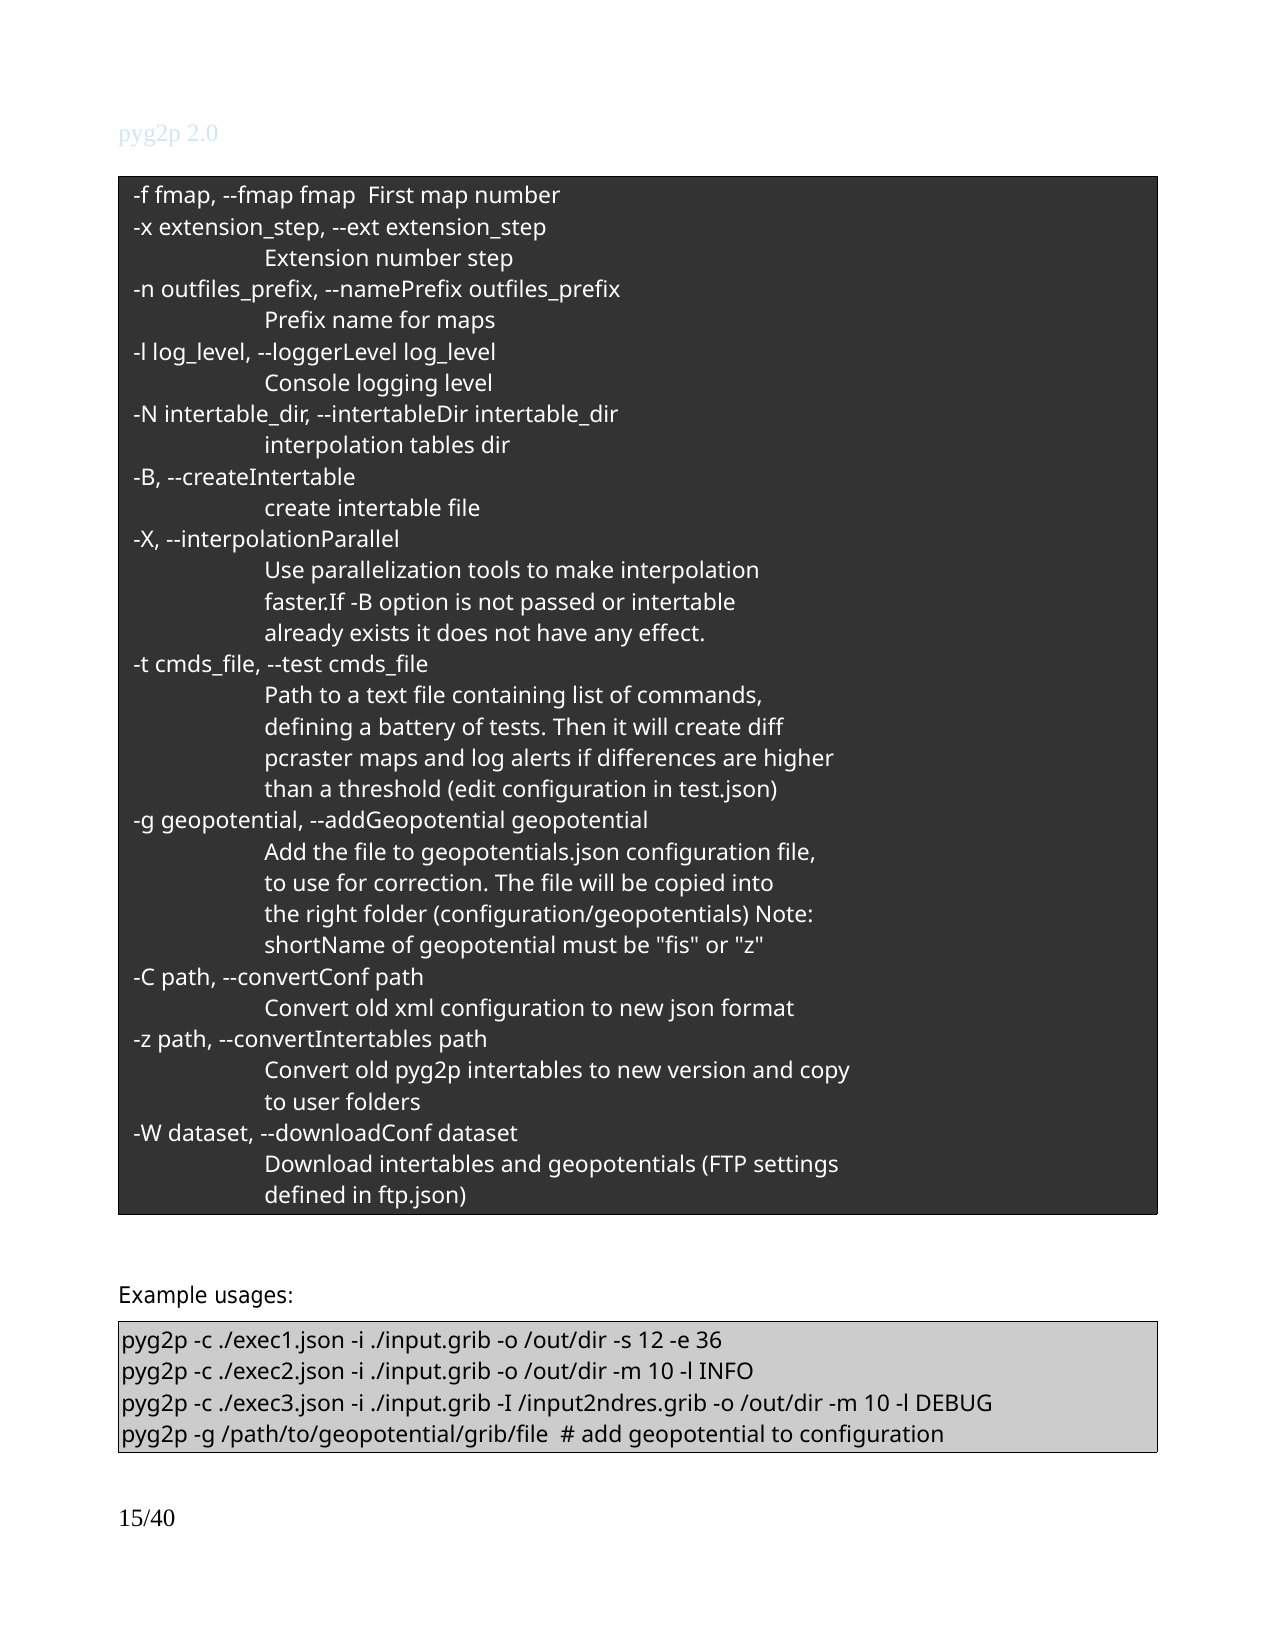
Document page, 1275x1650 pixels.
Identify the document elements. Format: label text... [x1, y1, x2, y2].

text Add the file to geopotentials.json configuration file, [119, 833, 1157, 864]
text -n outfiles_prefix, --namePrefix outfiles_prefix [119, 270, 1157, 301]
text pyg2p -c ./exec2.json -i ./input.grib -o /out/dir -m 10 -l INFO [119, 1352, 1157, 1383]
text interpolation tables dir [119, 426, 1157, 458]
text Use parallelization tools to make interpolation [119, 551, 1157, 583]
text -t cmds_file, --test cmds_file [119, 645, 1157, 676]
text defined in ftp.json) [119, 1176, 1157, 1214]
text -X, --interpolationParallel [119, 520, 1157, 551]
text than a threshold (edit configuration in test.json) [119, 770, 1157, 801]
text already exists it does not have any effect. [119, 614, 1157, 645]
text -l log_level, --loggerLevel log_level [119, 333, 1157, 364]
text -C path, --convertConf path [119, 958, 1157, 989]
text Convert old xml configuration to new json format [119, 989, 1157, 1020]
text -f fmap, --fmap fmap First map number [119, 177, 1157, 208]
text -W dataset, --downloadConf dataset [119, 1114, 1157, 1145]
text the right folder (configuration/geopotentials) Note: [119, 895, 1157, 926]
text -z path, --convertIntertables path [119, 1020, 1157, 1051]
text Extension number step [119, 239, 1157, 270]
text pcraster maps and log alerts if differences are higher [119, 739, 1157, 770]
text pyg2p -c ./exec1.json -i ./input.grib -o /out/dir -s 12 -e 36 [119, 1322, 1157, 1352]
text to use for correction. The file will be copied into [119, 864, 1157, 895]
text -x extension_step, --ext extension_step [119, 208, 1157, 239]
text Prefix name for maps [119, 301, 1157, 333]
text to user folders [119, 1083, 1157, 1114]
text pyg2p -g /path/to/geopotential/grib/file # add geopotential to configuration [119, 1415, 1157, 1452]
text pyg2p -c ./exec3.json -i ./input.grib -I /input2ndres.grib -o /out/dir -m 10 -l DEBUG [119, 1383, 1157, 1415]
text -B, --createIntertable [119, 458, 1157, 489]
text Example usages: [118, 1282, 1157, 1308]
text Console logging level [119, 364, 1157, 395]
text Download intertables and geopotentials (FTP settings [119, 1145, 1157, 1176]
text -g geopotential, --addGeopotential geopotential [119, 801, 1157, 833]
text defining a battery of tests. Then it will create diff [119, 708, 1157, 739]
text create intertable file [119, 489, 1157, 520]
text shortName of geopotential must be "fis" or "z" [119, 926, 1157, 958]
text Convert old pyg2p intertables to new version and copy [119, 1051, 1157, 1083]
text Path to a text file containing list of commands, [119, 676, 1157, 708]
text faster.If -B option is not passed or intertable [119, 583, 1157, 614]
text -N intertable_dir, --intertableDir intertable_dir [119, 395, 1157, 426]
